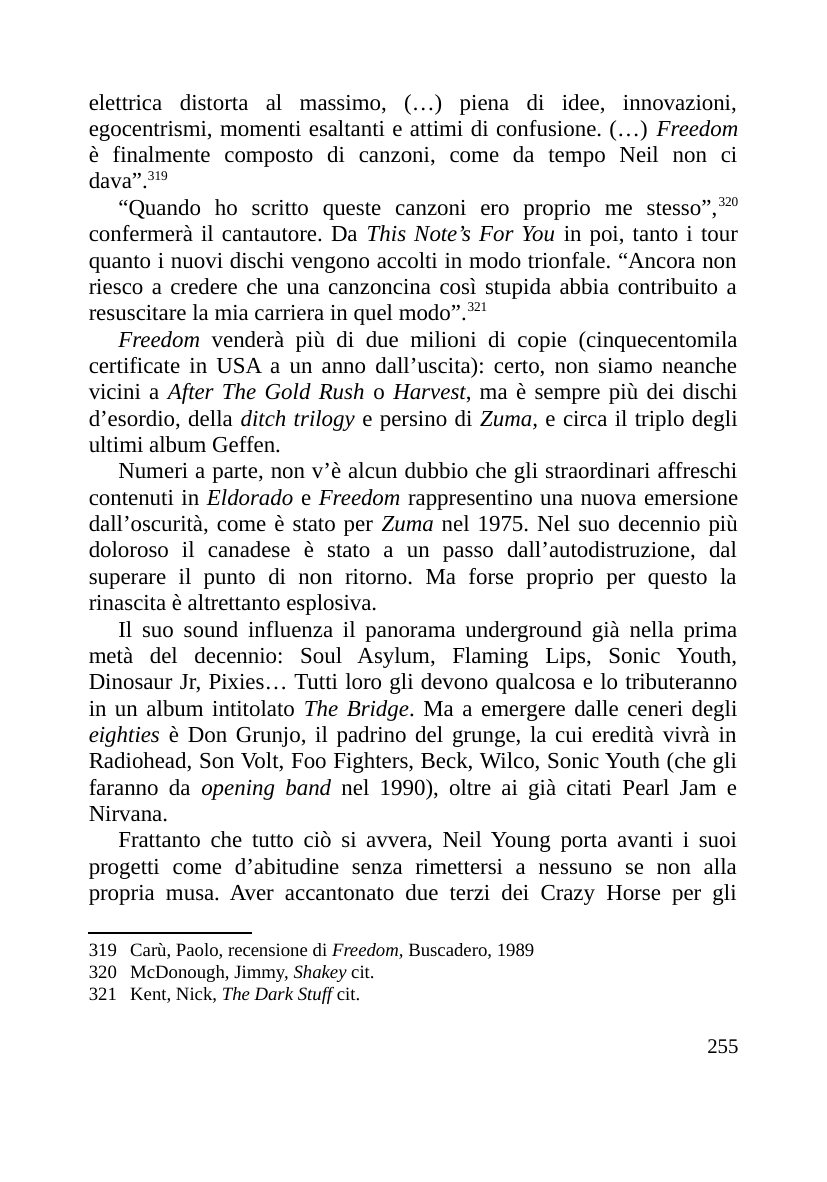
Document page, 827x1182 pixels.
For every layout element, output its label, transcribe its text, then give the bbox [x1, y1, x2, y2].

text Freedom venderà più di due milioni di copie (cinquecentomila certificate in USA a un anno dall’uscita): certo, non siamo neanche vicini a After The Gold Rush o Harvest, ma è sempre più dei dischi d’esordio, della ditch trilogy e persino di Zuma, e circa il triplo degli ultimi album Geffen. [88, 326, 738, 457]
text elettrica distorta al massimo, (…) piena di idee, innovazioni, egocentrismi, momenti esaltanti e attimi di confusione. (…) Freedom è finalmente composto di canzoni, come da tempo Neil non ci dava”. [88, 88, 738, 194]
text McDonough, Jimmy, Shakey cit. [88, 961, 738, 982]
text Carù, Paolo, recensione di Freedom, Buscadero, 1989 [88, 939, 738, 961]
text Kent, Nick, The Dark Stuff cit. [88, 982, 738, 1004]
text Frattanto che tutto ciò si avvera, Neil Young porta avanti i suoi progetti come d’abitudine senza rimettersi a nessuno se non alla propria musa. Aver accantonato due terzi dei Crazy Horse per gli [88, 826, 738, 906]
text “Quando ho scritto queste canzoni ero proprio me stesso”, confermerà il cantautore. Da This Note’s For You in poi, tanto i tour quanto i nuovi dischi vengono accolti in modo trionfale. “Ancora non riesco a credere che una canzoncina così stupida abbia contribuito a resuscitare la mia carriera in quel modo”. [88, 194, 738, 326]
text Numeri a parte, non v’è alcun dubbio che gli straordinari affreschi contenuti in Eldorado e Freedom rappresentino una nuova emersione dall’oscurità, come è stato per Zuma nel 1975. Nel suo decennio più doloroso il canadese è stato a un passo dall’autodistruzione, dal superare il punto di non ritorno. Ma forse proprio per questo la rinascita è altrettanto esplosiva. [88, 457, 738, 616]
text Il suo sound influenza il panorama underground già nella prima metà del decennio: Soul Asylum, Flaming Lips, Sonic Youth, Dinosaur Jr, Pixies… Tutti loro gli devono qualcosa e lo tributeranno in un album intitolato The Bridge. Ma a emergere dalle ceneri degli eighties è Don Grunjo, il padrino del grunge, la cui eredità vivrà in Radiohead, Son Volt, Foo Fighters, Beck, Wilco, Sonic Youth (che gli faranno da opening band nel 1990), oltre ai già citati Pearl Jam e Nirvana. [88, 616, 738, 826]
